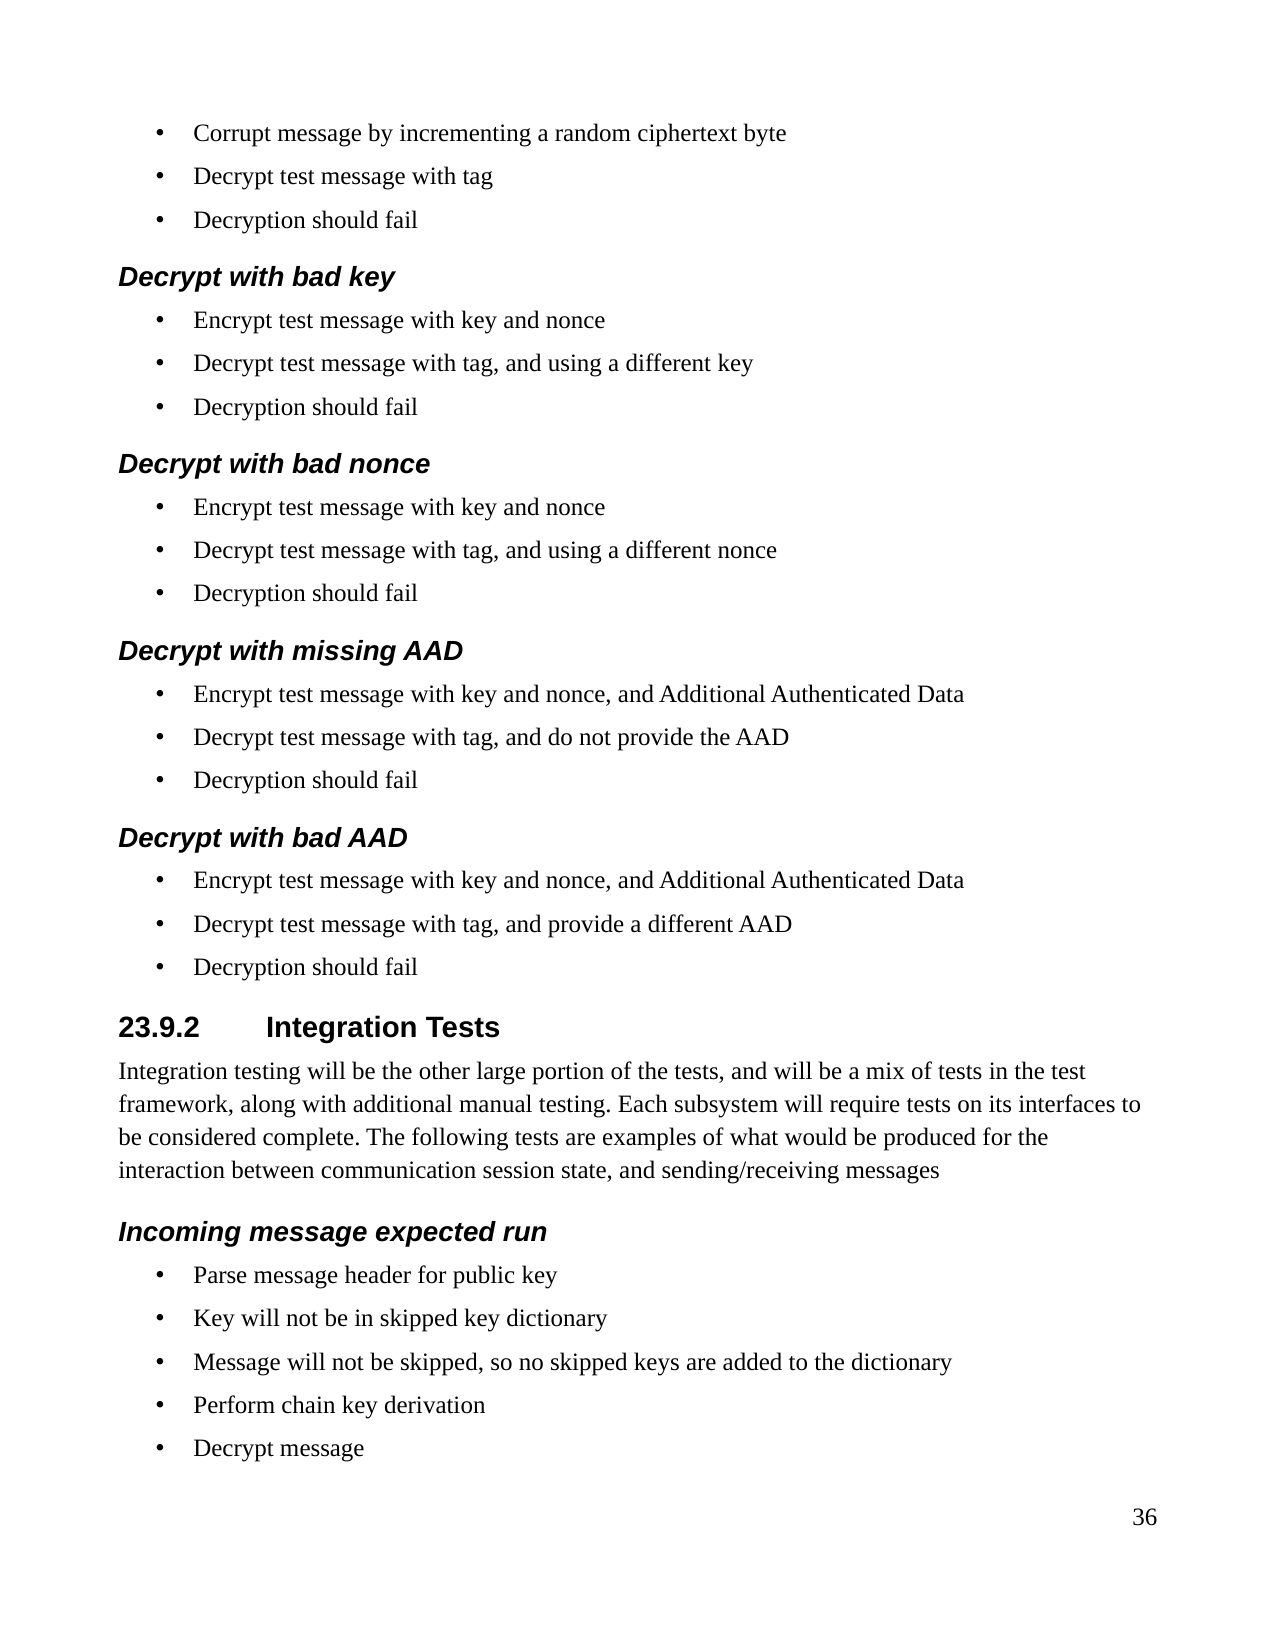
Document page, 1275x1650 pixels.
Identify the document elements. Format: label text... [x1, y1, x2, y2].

list Decryption should fail [156, 952, 1157, 981]
list Encrypt test message with key and nonce, and Additional Authenticated Data [156, 866, 1157, 894]
list Encrypt test message with key and nonce, and Additional Authenticated Data [156, 679, 1157, 707]
list Encrypt test message with key and nonce [156, 305, 1157, 334]
list Decrypt test message with tag, and using a different key [156, 348, 1157, 377]
list Corrupt message by incrementing a random ciphertext byte [156, 118, 1157, 147]
subtitle Decrypt with missing AAD [118, 634, 1157, 666]
text Integration testing will be the other large portion of the tests, and will be a mix of tests in the test framework, along with additional manual testing. Each subsystem will require tests on its interfaces to be considered complete. The following tests are examples of what would be produced for the interaction between communication session state, and sending/receiving messages [118, 1056, 1157, 1184]
subtitle Decrypt with bad nonce [118, 447, 1157, 479]
list Decryption should fail [156, 765, 1157, 794]
subtitle Decrypt with bad key [118, 261, 1157, 292]
list Message will not be skipped, so no skipped keys are added to the dictionary [156, 1347, 1157, 1375]
subtitle Incoming message expected run [118, 1216, 1157, 1247]
list Parse message header for public key [156, 1260, 1157, 1289]
subtitle Integration Tests [118, 1010, 1157, 1044]
list Decrypt test message with tag, and do not provide the AAD [156, 722, 1157, 751]
list Decrypt test message with tag [156, 161, 1157, 190]
list Decrypt test message with tag, and provide a different AAD [156, 909, 1157, 938]
list Encrypt test message with key and nonce [156, 492, 1157, 521]
list Decryption should fail [156, 578, 1157, 607]
subtitle Decrypt with bad AAD [118, 821, 1157, 853]
list Decryption should fail [156, 205, 1157, 233]
list Decrypt test message with tag, and using a different nonce [156, 535, 1157, 564]
list Decryption should fail [156, 392, 1157, 420]
list Decrypt message [156, 1433, 1157, 1462]
list Perform chain key derivation [156, 1390, 1157, 1419]
list Key will not be in skipped key dictionary [156, 1303, 1157, 1332]
